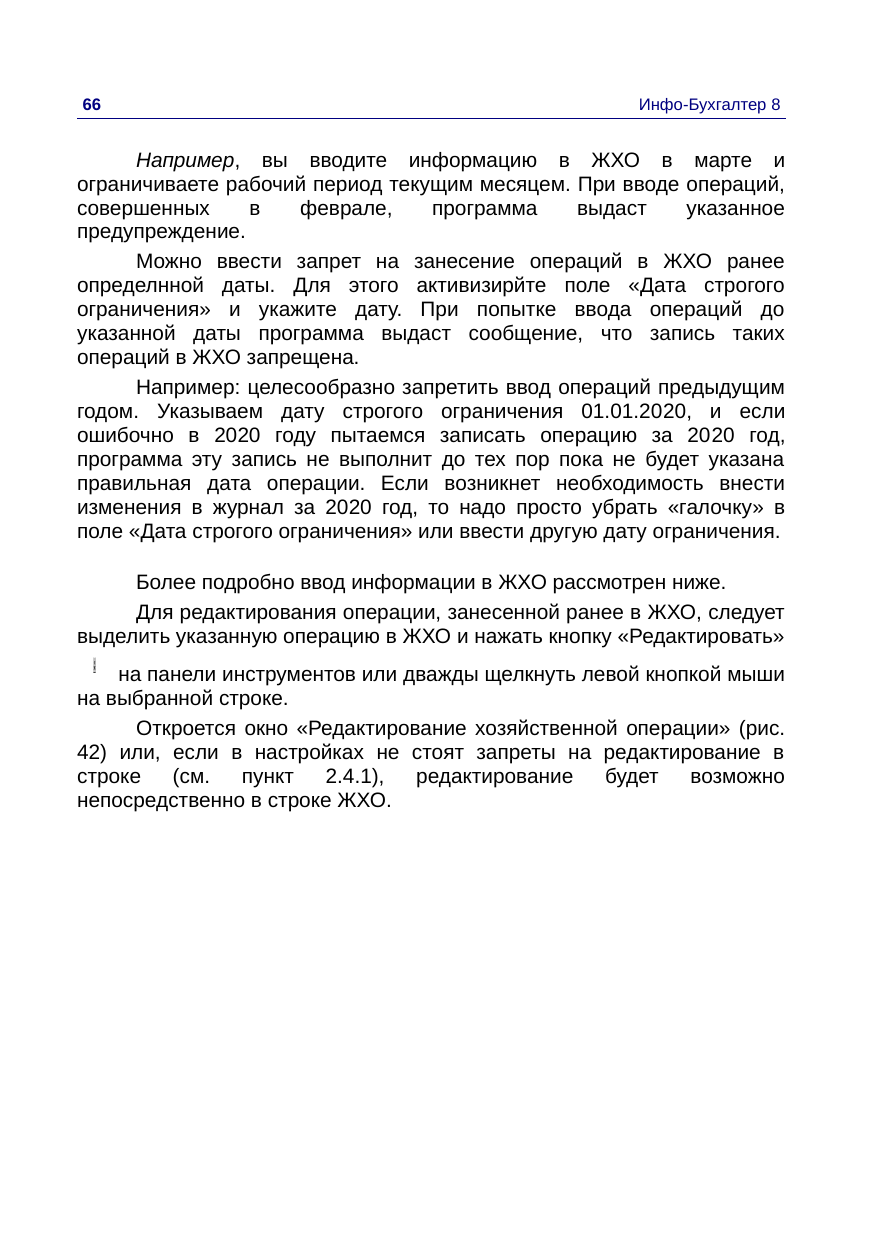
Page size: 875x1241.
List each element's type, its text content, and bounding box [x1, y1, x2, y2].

text Например, вы вводите информацию в ЖХО в марте и ограничиваете рабочий период текущим месяцем. При вводе операций, совершенных в феврале, программа выдаст указанное предупреждение. [77, 147, 786, 243]
text Например: целесообразно запретить ввод операций предыдущим годом. Указываем дату строгого ограничения 01.01.2020, и если ошибочно в 2020 году пытаемся записать операцию за 2020 год, программа эту запись не выполнит до тех пор пока не будет указана правильная дата операции. Если возникнет необходимость внести изменения в журнал за 2020 год, то надо просто убрать «галочку» в поле «Дата строгого ограничения» или ввести другую дату ограничения. [77, 375, 786, 543]
text Откроется окно «Редактирование хозяйственной операции» (рис. 42) или, если в настройках не стоят запреты на редактирование в строке (см. пункт 2.4.1), редактирование будет возможно непосредственно в строке ЖХО. [77, 716, 786, 811]
text Более подробно ввод информации в ЖХО рассмотрен ниже. [77, 570, 786, 594]
text Можно ввести запрет на занесение операций в ЖХО ранее определнной даты. Для этого активизирйте поле «Дата строгого ограничения» и укажите дату. При попытке ввода операций до указанной даты программа выдаст сообщение, что запись таких операций в ЖХО запрещена. [77, 249, 786, 369]
text Для редактирования операции, занесенной ранее в ЖХО, следует выделить указанную операцию в ЖХО и нажать кнопку «Редактировать» на панели инструментов или дважды щелкнуть левой кнопкой мыши на выбранной строке. [77, 600, 786, 709]
